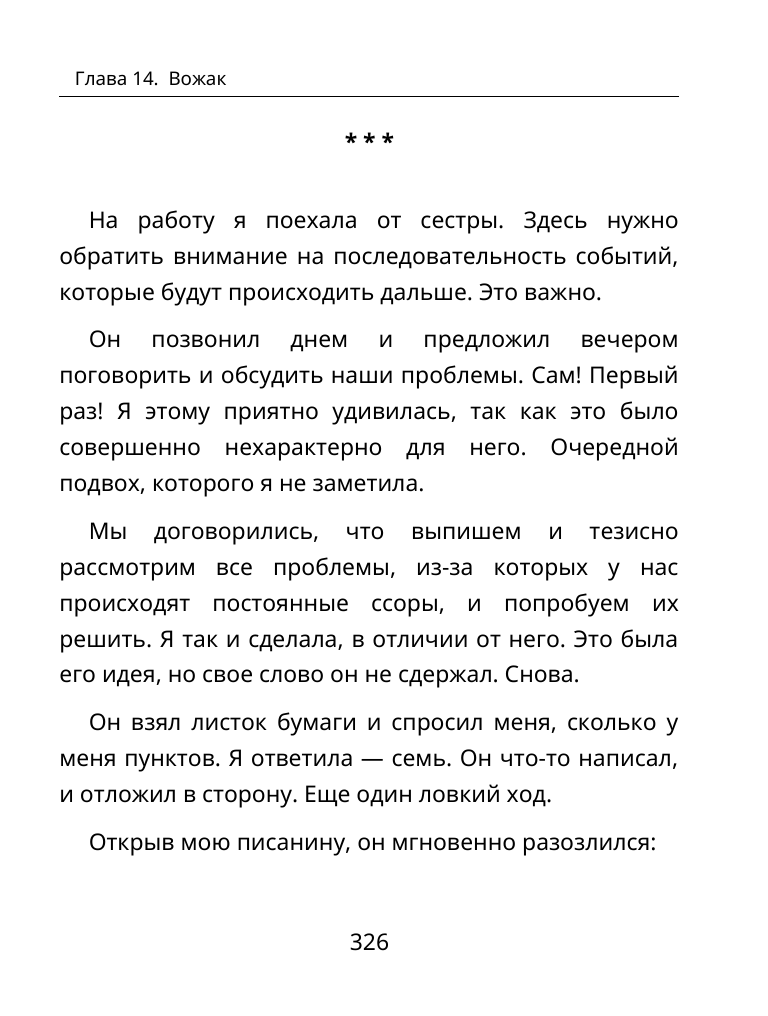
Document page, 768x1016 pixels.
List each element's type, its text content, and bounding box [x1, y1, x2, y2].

text Он взял листок бумаги и спросил меня, сколько у меня пунктов. Я ответила — семь. Он что-то написал, и отложил в сторону. Еще один ловкий ход. [59, 706, 679, 809]
subtitle * * * [59, 126, 679, 157]
text Мы договорились, что выпишем и тезисно рассмотрим все проблемы, из-за которых у нас происходят постоянные ссоры, и попробуем их решить. Я так и сделала, в отличии от него. Это была его идея, но свое слово он не сдержал. Снова. [59, 515, 679, 690]
text Он позвонил днем и предложил вечером поговорить и обсудить наши проблемы. Сам! Первый раз! Я этому приятно удивилась, так как это было совершенно нехарактерно для него. Очередной подвох, которого я не заметила. [59, 323, 679, 498]
text Открыв мою писанину, он мгновенно разозлился: [59, 826, 679, 857]
text На работу я поехала от сестры. Здесь нужно обратить внимание на последовательность событий, которые будут происходить дальше. Это важно. [59, 204, 679, 307]
